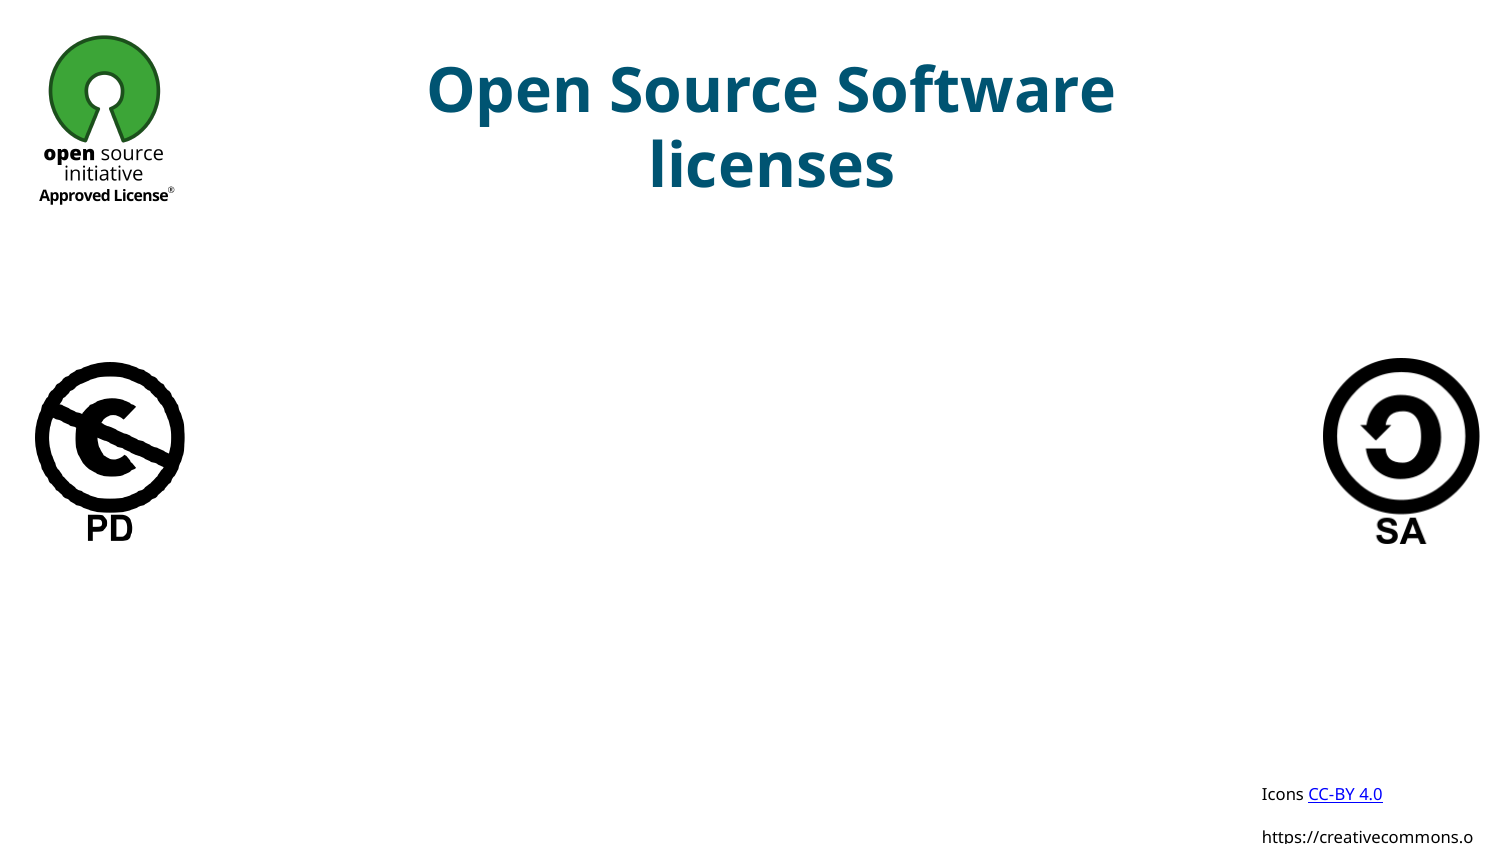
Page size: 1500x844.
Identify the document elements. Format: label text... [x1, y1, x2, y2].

picture [35, 24, 177, 213]
picture [1323, 358, 1480, 545]
text_box Open Source Software licenses [325, 44, 1218, 159]
picture [35, 362, 185, 541]
text_box Icons CC-BY 4.0 https://creativecommons.org/ [1250, 778, 1489, 829]
